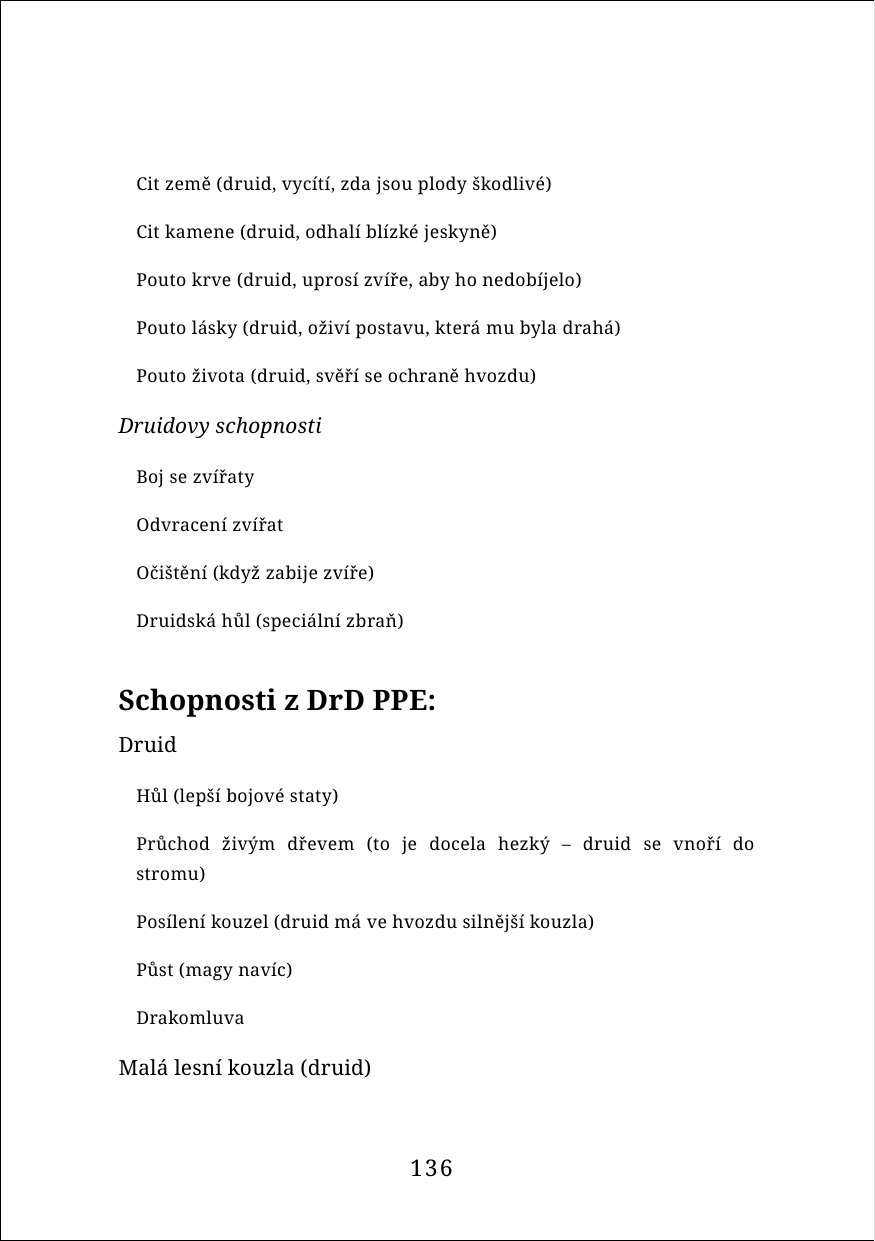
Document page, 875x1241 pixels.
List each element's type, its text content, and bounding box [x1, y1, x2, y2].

text Drakomluva [136, 1005, 756, 1029]
text Pouto lásky (druid, oživí postavu, která mu byla drahá) [136, 316, 756, 340]
text Cit kamene (druid, odhalí blízké jeskyně) [136, 220, 756, 244]
text Průchod živým dřevem (to je docela hezký – druid se vnoří do stromu) [136, 831, 756, 886]
text Posílení kouzel (druid má ve hvozdu silnější kouzla) [136, 909, 756, 933]
text Očištění (když zabije zvíře) [136, 560, 756, 584]
text Druidovy schopnosti [118, 411, 756, 440]
text Pouto krve (druid, uprosí zvíře, aby ho nedobíjelo) [136, 268, 756, 292]
text Odvracení zvířat [136, 512, 756, 537]
text Pouto života (druid, svěří se ochraně hvozdu) [136, 363, 756, 388]
text Druidská hůl (speciální zbraň) [136, 608, 756, 632]
text Hůl (lepší bojové staty) [136, 783, 756, 807]
text Cit země (druid, vycítí, zda jsou plody škodlivé) [136, 172, 756, 196]
text Půst (magy navíc) [136, 957, 756, 981]
text Druid [118, 730, 756, 758]
subtitle Schopnosti z DrD PPE: [118, 680, 756, 718]
text Boj se zvířaty [136, 464, 756, 489]
text Malá lesní kouzla (druid) [118, 1053, 756, 1081]
